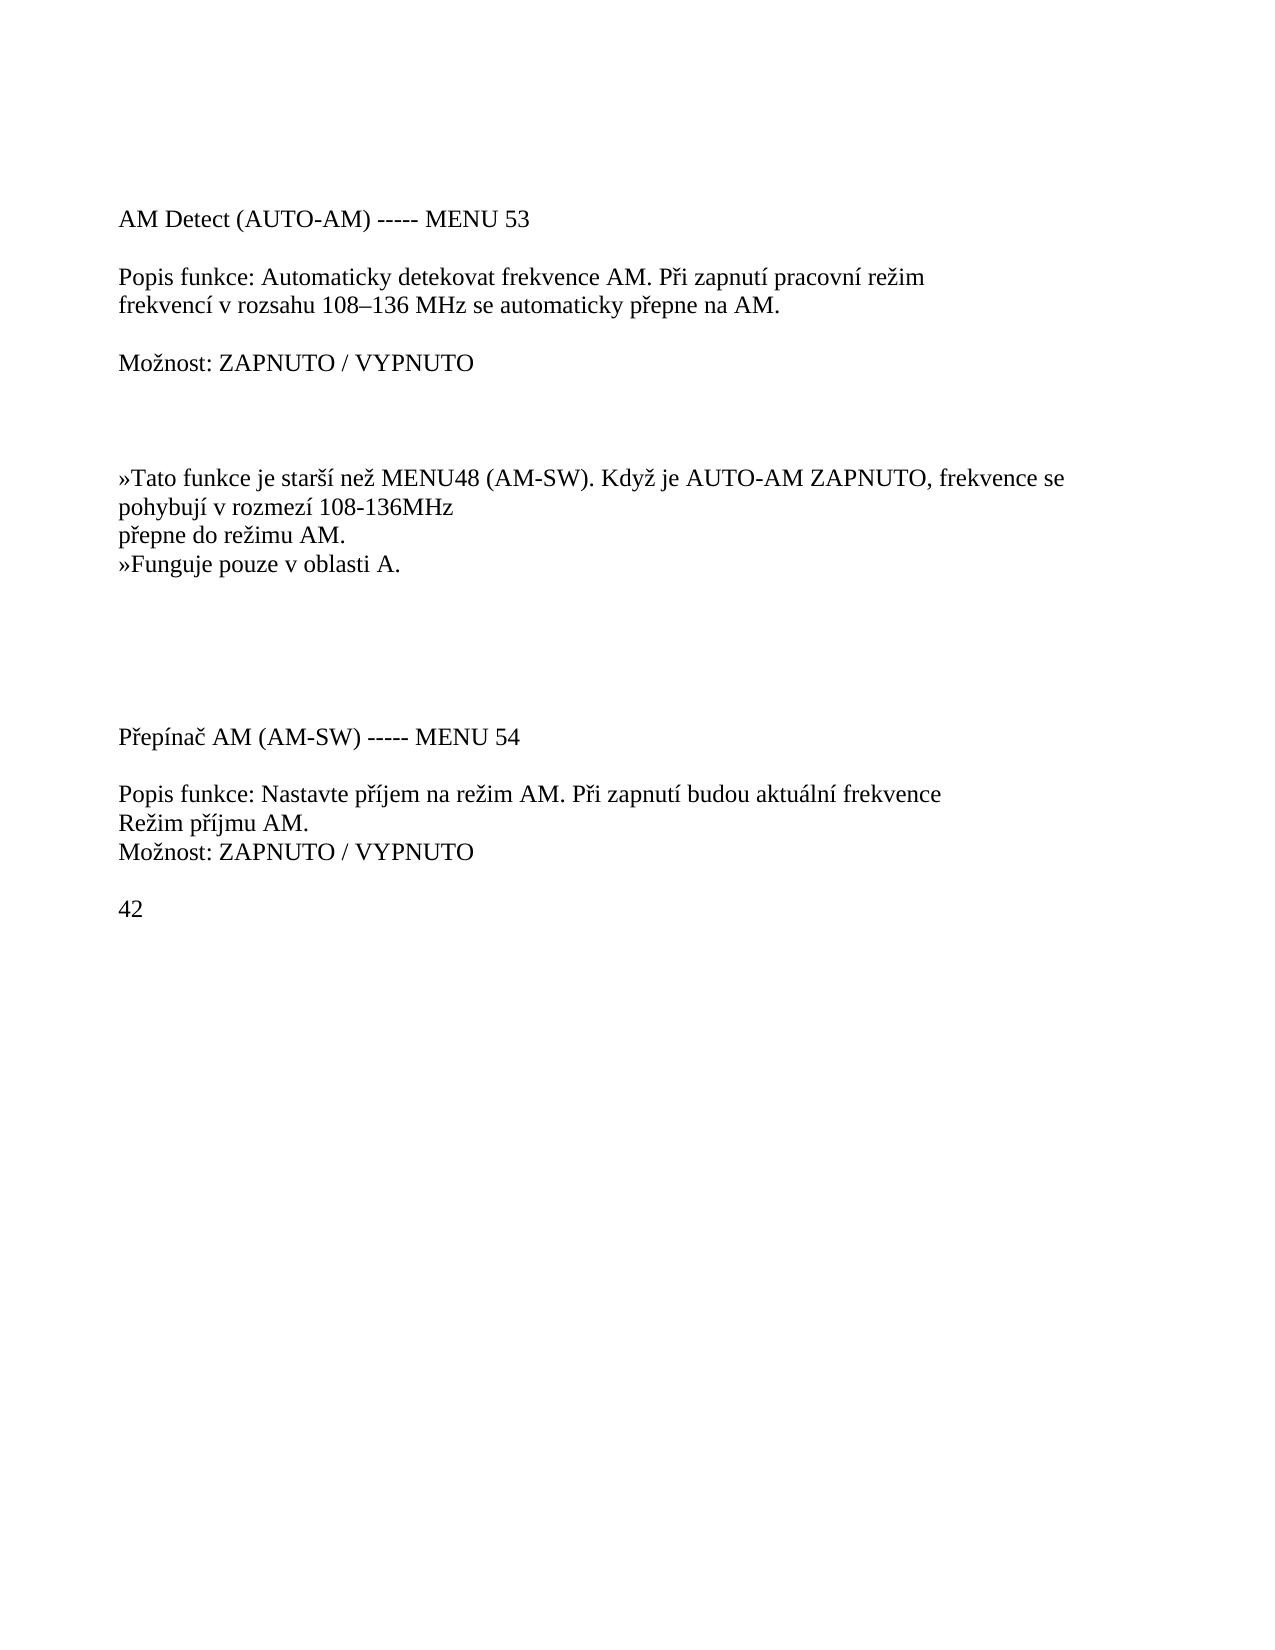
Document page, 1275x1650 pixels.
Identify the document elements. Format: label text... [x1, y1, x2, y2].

text Možnost: ZAPNUTO / VYPNUTO [118, 348, 1157, 377]
text »Funguje pouze v oblasti A. [118, 549, 1157, 578]
text AM Detect (AUTO-AM) ----- MENU 53 [118, 204, 1157, 233]
text »Tato funkce je starší než MENU48 (AM-SW). Když je AUTO-AM ZAPNUTO, frekvence se pohybují v rozmezí 108-136MHz [118, 463, 1157, 521]
text Přepínač AM (AM-SW) ----- MENU 54 [118, 722, 1157, 751]
text Popis funkce: Nastavte příjem na režim AM. Při zapnutí budou aktuální frekvence [118, 779, 1157, 808]
text 42 [118, 894, 1157, 923]
text Popis funkce: Automaticky detekovat frekvence AM. Při zapnutí pracovní režim [118, 262, 1157, 291]
text Možnost: ZAPNUTO / VYPNUTO [118, 837, 1157, 866]
text přepne do režimu AM. [118, 521, 1157, 549]
text Režim příjmu AM. [118, 808, 1157, 837]
text frekvencí v rozsahu 108–136 MHz se automaticky přepne na AM. [118, 291, 1157, 319]
